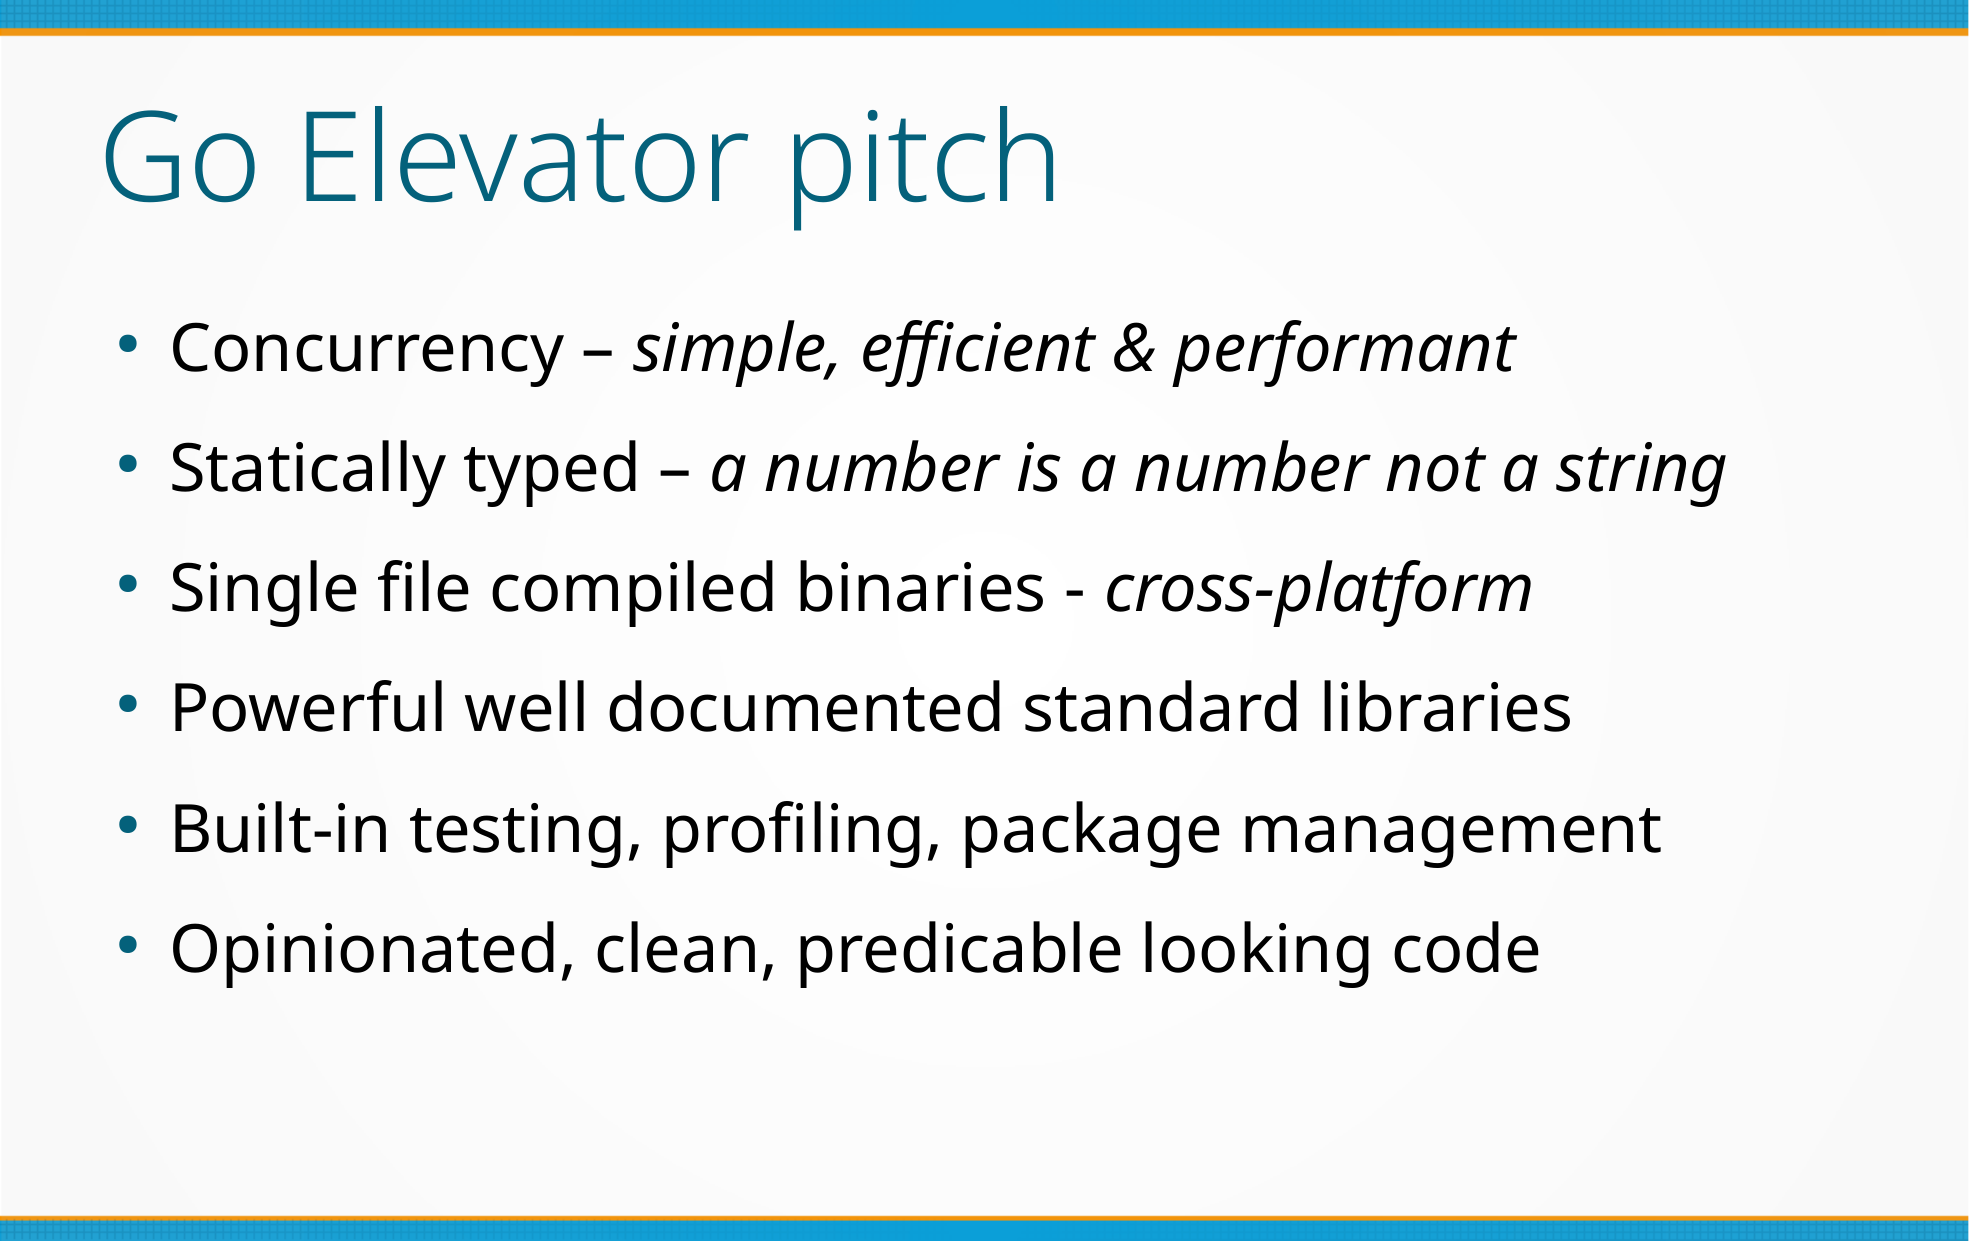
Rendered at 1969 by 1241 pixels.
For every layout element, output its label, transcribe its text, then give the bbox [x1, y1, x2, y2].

list Concurrency – simple, efficient & performant Statically typed – a number is a number not a string Single file compiled binaries - cross-platform Powerful well documented standard libraries Built-in testing, profiling, package management Opinionated, clean, predicable looking code [98, 300, 1876, 1186]
picture [0, 0, 1969, 1241]
title Go Elevator pitch [98, 49, 1870, 257]
